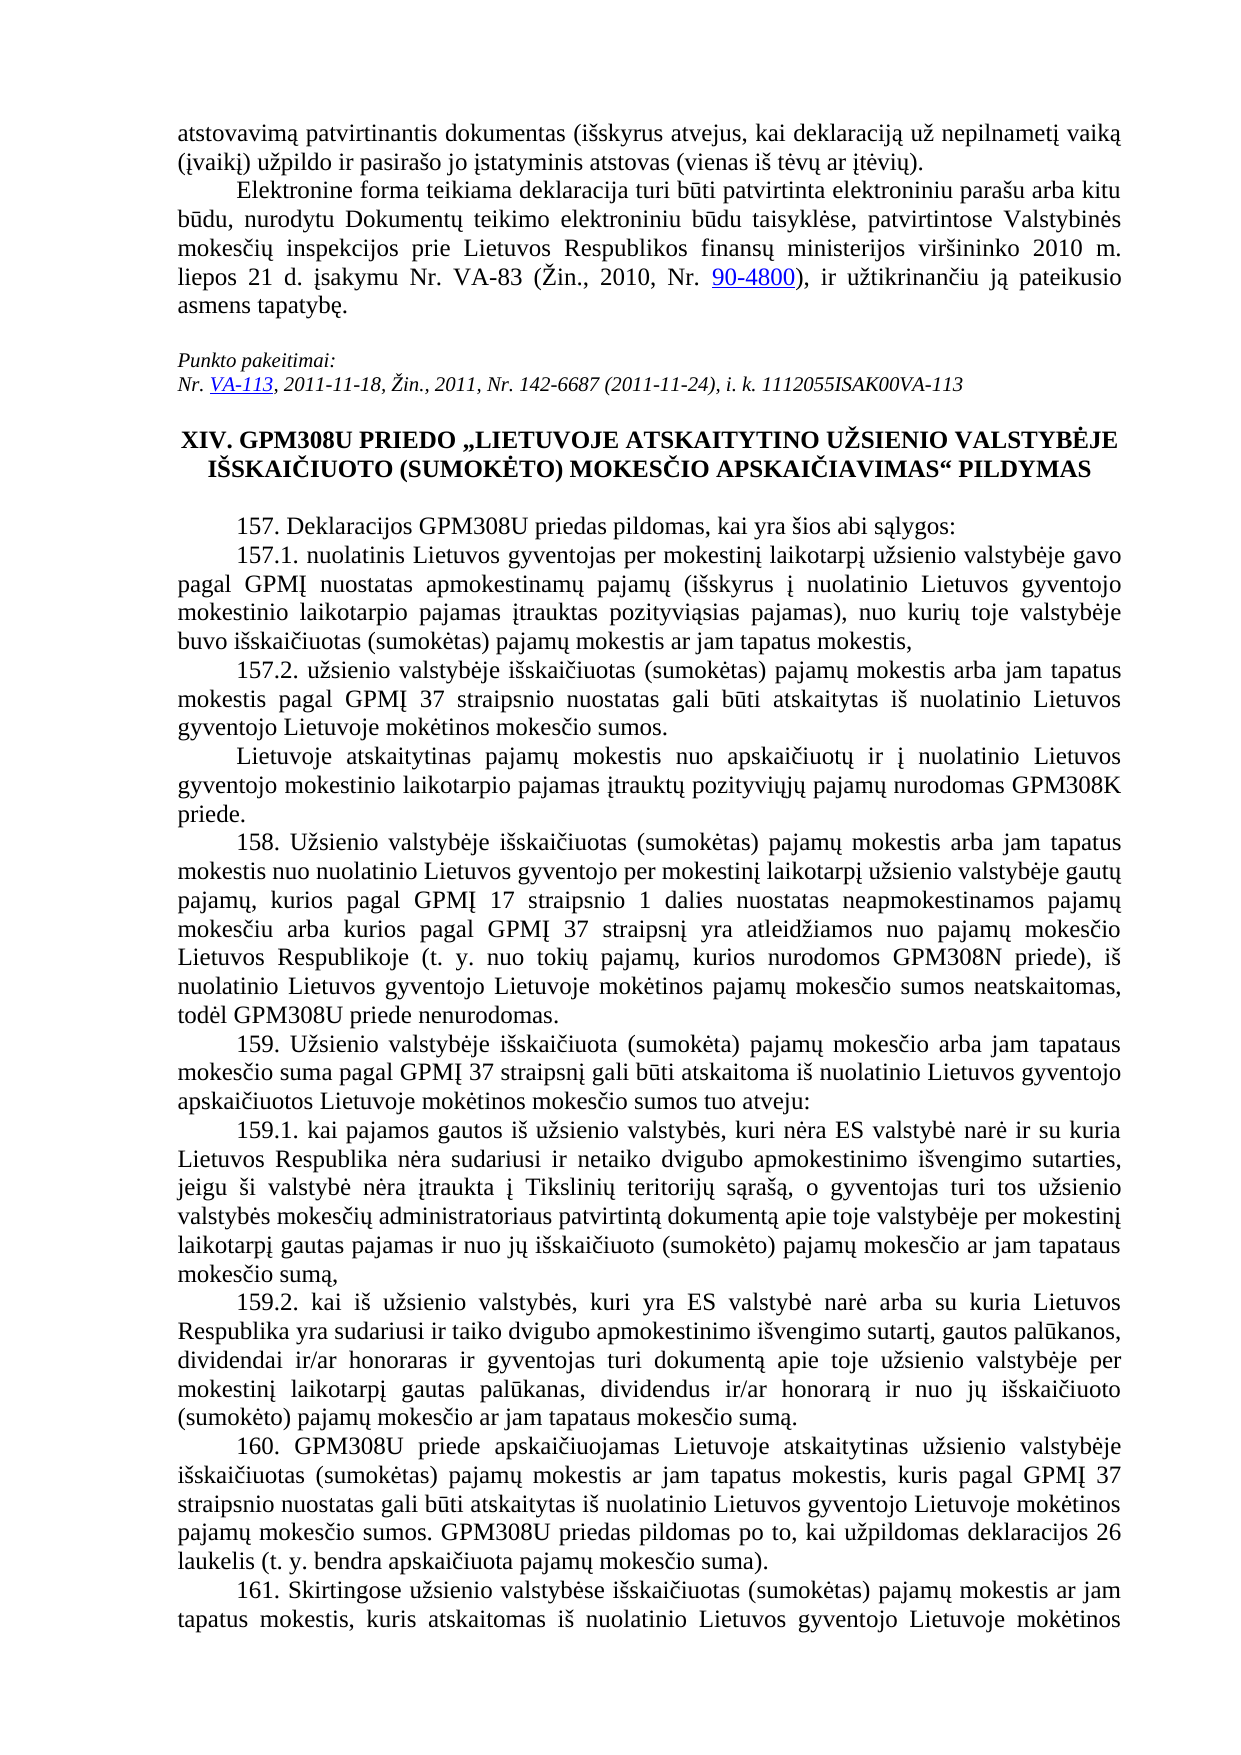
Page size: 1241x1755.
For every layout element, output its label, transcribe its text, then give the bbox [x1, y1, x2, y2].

text 159.2. kai iš užsienio valstybės, kuri yra ES valstybė narė arba su kuria Lietuvos Respublika yra sudariusi ir taiko dvigubo apmokestinimo išvengimo sutartį, gautos palūkanos, dividendai ir/ar honoraras ir gyventojas turi dokumentą apie toje užsienio valstybėje per mokestinį laikotarpį gautas palūkanas, dividendus ir/ar honorarą ir nuo jų išskaičiuoto (sumokėto) pajamų mokesčio ar jam tapataus mokesčio sumą. [177, 1287, 1122, 1431]
text 157. Deklaracijos GPM308U priedas pildomas, kai yra šios abi sąlygos: [177, 511, 1122, 540]
text Nr. VA-113, 2011-11-18, Žin., 2011, Nr. 142-6687 (2011-11-24), i. k. 1112055ISAK00VA-113 [177, 372, 1122, 396]
text 158. Užsienio valstybėje išskaičiuotas (sumokėtas) pajamų mokestis arba jam tapatus mokestis nuo nuolatinio Lietuvos gyventojo per mokestinį laikotarpį užsienio valstybėje gautų pajamų, kurios pagal GPMĮ 17 straipsnio 1 dalies nuostatas neapmokestinamos pajamų mokesčiu arba kurios pagal GPMĮ 37 straipsnį yra atleidžiamos nuo pajamų mokesčio Lietuvos Respublikoje (t. y. nuo tokių pajamų, kurios nurodomos GPM308N priede), iš nuolatinio Lietuvos gyventojo Lietuvoje mokėtinos pajamų mokesčio sumos neatskaitomas, todėl GPM308U priede nenurodomas. [177, 827, 1122, 1029]
text 157.2. užsienio valstybėje išskaičiuotas (sumokėtas) pajamų mokestis arba jam tapatus mokestis pagal GPMĮ 37 straipsnio nuostatas gali būti atskaitytas iš nuolatinio Lietuvos gyventojo Lietuvoje mokėtinos mokesčio sumos. [177, 655, 1122, 741]
text 161. Skirtingose užsienio valstybėse išskaičiuotas (sumokėtas) pajamų mokestis ar jam tapatus mokestis, kuris atskaitomas iš nuolatinio Lietuvos gyventojo Lietuvoje mokėtinos [177, 1575, 1122, 1632]
text atstovavimą patvirtinantis dokumentas (išskyrus atvejus, kai deklaraciją už nepilnametį vaiką (įvaikį) užpildo ir pasirašo jo įstatyminis atstovas (vienas iš tėvų ar įtėvių). [177, 118, 1122, 176]
text 159. Užsienio valstybėje išskaičiuota (sumokėta) pajamų mokesčio arba jam tapataus mokesčio suma pagal GPMĮ 37 straipsnį gali būti atskaitoma iš nuolatinio Lietuvos gyventojo apskaičiuotos Lietuvoje mokėtinos mokesčio sumos tuo atveju: [177, 1029, 1122, 1115]
text 160. GPM308U priede apskaičiuojamas Lietuvoje atskaitytinas užsienio valstybėje išskaičiuotas (sumokėtas) pajamų mokestis ar jam tapatus mokestis, kuris pagal GPMĮ 37 straipsnio nuostatas gali būti atskaitytas iš nuolatinio Lietuvos gyventojo Lietuvoje mokėtinos pajamų mokesčio sumos. GPM308U priedas pildomas po to, kai užpildomas deklaracijos 26 laukelis (t. y. bendra apskaičiuota pajamų mokesčio suma). [177, 1431, 1122, 1575]
text 159.1. kai pajamos gautos iš užsienio valstybės, kuri nėra ES valstybė narė ir su kuria Lietuvos Respublika nėra sudariusi ir netaiko dvigubo apmokestinimo išvengimo sutarties, jeigu ši valstybė nėra įtraukta į Tikslinių teritorijų sąrašą, o gyventojas turi tos užsienio valstybės mokesčių administratoriaus patvirtintą dokumentą apie toje valstybėje per mokestinį laikotarpį gautas pajamas ir nuo jų išskaičiuoto (sumokėto) pajamų mokesčio ar jam tapataus mokesčio sumą, [177, 1115, 1122, 1287]
text Lietuvoje atskaitytinas pajamų mokestis nuo apskaičiuotų ir į nuolatinio Lietuvos gyventojo mokestinio laikotarpio pajamas įtrauktų pozityviųjų pajamų nurodomas GPM308K priede. [177, 741, 1122, 827]
text 157.1. nuolatinis Lietuvos gyventojas per mokestinį laikotarpį užsienio valstybėje gavo pagal GPMĮ nuostatas apmokestinamų pajamų (išskyrus į nuolatinio Lietuvos gyventojo mokestinio laikotarpio pajamas įtrauktas pozityviąsias pajamas), nuo kurių toje valstybėje buvo išskaičiuotas (sumokėtas) pajamų mokestis ar jam tapatus mokestis, [177, 540, 1122, 655]
text Punkto pakeitimai: [177, 348, 1122, 372]
text XIV. GPM308U PRIEDO „LIETUVOJE ATSKAITYTINO UŽSIENIO VALSTYBĖJE IŠSKAIČIUOTO (SUMOKĖTO) MOKESČIO APSKAIČIAVIMAS“ PILDYMAS [177, 425, 1122, 482]
text Elektronine forma teikiama deklaracija turi būti patvirtinta elektroniniu parašu arba kitu būdu, nurodytu Dokumentų teikimo elektroniniu būdu taisyklėse, patvirtintose Valstybinės mokesčių inspekcijos prie Lietuvos Respublikos finansų ministerijos viršininko 2010 m. liepos 21 d. įsakymu Nr. VA-83 (Žin., 2010, Nr. 90-4800), ir užtikrinančiu ją pateikusio asmens tapatybę. [177, 176, 1122, 319]
